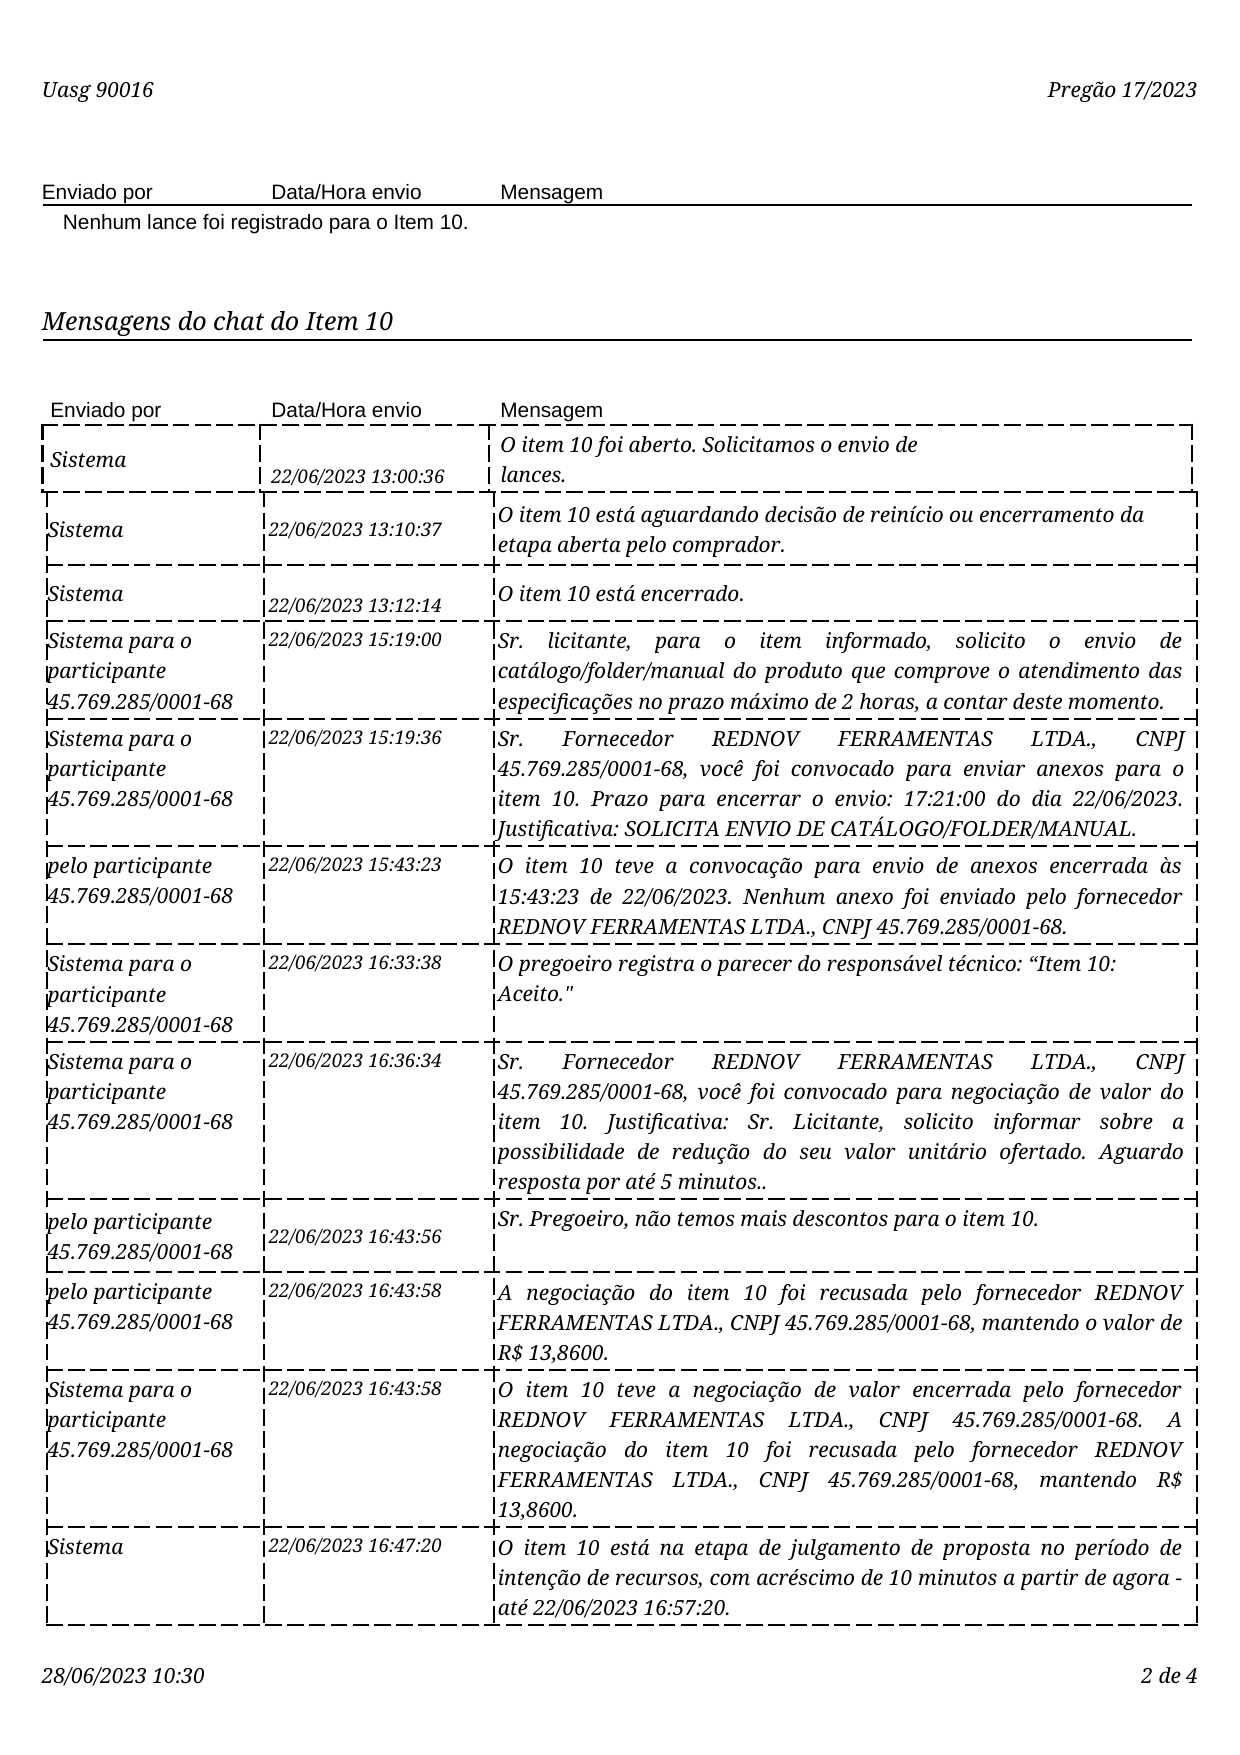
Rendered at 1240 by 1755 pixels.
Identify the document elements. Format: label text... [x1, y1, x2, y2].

table_cell Sistema [47, 564, 264, 620]
table_cell 22/06/2023 16:43:58 [264, 1369, 493, 1526]
table_cell O item 10 está encerrado. [494, 564, 1197, 620]
table_cell [946, 206, 1192, 339]
table_cell pelo participante 45.769.285/0001-68 [47, 1271, 264, 1369]
table_cell Data/Hora envio [260, 341, 489, 423]
table_cell [1192, 339, 1197, 423]
table_cell 22/06/2023 16:47:20 [264, 1526, 493, 1624]
table_cell O item 10 teve a negociação de valor encerrada pelo fornecedor REDNOV FERRAMENTAS LTDA., CNPJ 45.769.285/0001-68. A negociação do item 10 foi recusada pelo fornecedor REDNOV FERRAMENTAS LTDA., CNPJ 45.769.285/0001-68, mantendo R$ 13,8600. [494, 1369, 1197, 1526]
table_cell O item 10 está aguardando decisão de reinício ou encerramento da etapa aberta pelo comprador. [494, 491, 1197, 563]
table_cell Sr. Fornecedor REDNOV FERRAMENTAS LTDA., CNPJ 45.769.285/0001-68, você foi convocado para enviar anexos para o item 10. Prazo para encerrar o envio: 17:21:00 do dia 22/06/2023. Justificativa: SOLICITA ENVIO DE CATÁLOGO/FOLDER/MANUAL. [494, 718, 1197, 845]
table_cell [535, 206, 651, 339]
table_cell O item 10 foi aberto. Solicitamos o envio de lances. [489, 424, 946, 491]
table_cell 22/06/2023 13:12:14 [264, 564, 493, 620]
table_cell 22/06/2023 15:19:36 [264, 718, 493, 845]
table_cell Sistema [43, 424, 260, 491]
table_cell [43, 943, 47, 1041]
table_cell [651, 341, 946, 423]
table_cell [43, 620, 47, 718]
table_cell [43, 1369, 47, 1526]
table_cell [43, 493, 47, 563]
table_cell 22/06/2023 13:00:36 [260, 424, 489, 491]
table_cell Sistema para o participante 45.769.285/0001-68 [47, 1041, 264, 1198]
table_cell [1192, 204, 1197, 339]
table_cell 22/06/2023 15:43:23 [264, 845, 493, 943]
table_cell [651, 206, 946, 339]
table_cell 22/06/2023 13:10:37 [264, 491, 493, 563]
table_cell Sr. Pregoeiro, não temos mais descontos para o item 10. [494, 1198, 1197, 1271]
table_cell [946, 341, 1192, 423]
table_cell [43, 718, 47, 845]
table_cell [1192, 424, 1197, 491]
table_cell O pregoeiro registra o parecer do responsável técnico: “Item 10: Aceito." [494, 943, 1197, 1041]
table_cell [43, 564, 47, 620]
table_cell Sr. licitante, para o item informado, solicito o envio de catálogo/folder/manual do produto que comprove o atendimento das especificações no prazo máximo de 2 horas, a contar deste momento. [494, 620, 1197, 718]
table_cell Sistema para o participante 45.769.285/0001-68 [47, 1369, 264, 1526]
table_cell pelo participante 45.769.285/0001-68 [47, 845, 264, 943]
table_cell Sr. Fornecedor REDNOV FERRAMENTAS LTDA., CNPJ 45.769.285/0001-68, você foi convocado para negociação de valor do item 10. Justificativa: Sr. Licitante, solicito informar sobre a possibilidade de redução do seu valor unitário ofertado. Aguardo resposta por até 5 minutos.. [494, 1041, 1197, 1198]
table_cell Enviado por [43, 341, 260, 423]
table_cell [43, 1271, 47, 1369]
table_cell 22/06/2023 16:33:38 [264, 943, 493, 1041]
table_cell Sistema para o participante 45.769.285/0001-68 [47, 718, 264, 845]
table_cell Sistema para o participante 45.769.285/0001-68 [47, 620, 264, 718]
table_cell [43, 1198, 47, 1271]
table_cell Sistema [47, 491, 264, 563]
table_cell [946, 424, 1192, 491]
table_cell 22/06/2023 16:43:56 [264, 1198, 493, 1271]
table_cell Nenhum lance foi registrado para o Item 10. Mensagens do chat do Item 10 [43, 206, 535, 339]
table_cell Sistema para o participante 45.769.285/0001-68 [47, 943, 264, 1041]
table_cell [43, 1041, 47, 1198]
table_cell 22/06/2023 15:19:00 [264, 620, 493, 718]
table_cell [43, 845, 47, 943]
table_cell O item 10 teve a convocação para envio de anexos encerrada às 15:43:23 de 22/06/2023. Nenhum anexo foi enviado pelo fornecedor REDNOV FERRAMENTAS LTDA., CNPJ 45.769.285/0001-68. [494, 845, 1197, 943]
table_cell 22/06/2023 16:43:58 [264, 1271, 493, 1369]
table_cell 22/06/2023 16:36:34 [264, 1041, 493, 1198]
table_cell Sistema [47, 1526, 264, 1624]
table_cell pelo participante 45.769.285/0001-68 [47, 1198, 264, 1271]
table_cell O item 10 está na etapa de julgamento de proposta no período de intenção de recursos, com acréscimo de 10 minutos a partir de agora - até 22/06/2023 16:57:20. [494, 1526, 1197, 1624]
table_cell A negociação do item 10 foi recusada pelo fornecedor REDNOV FERRAMENTAS LTDA., CNPJ 45.769.285/0001-68, mantendo o valor de R$ 13,8600. [494, 1271, 1197, 1369]
table_cell [43, 1526, 47, 1624]
table_cell Mensagem [489, 341, 651, 423]
